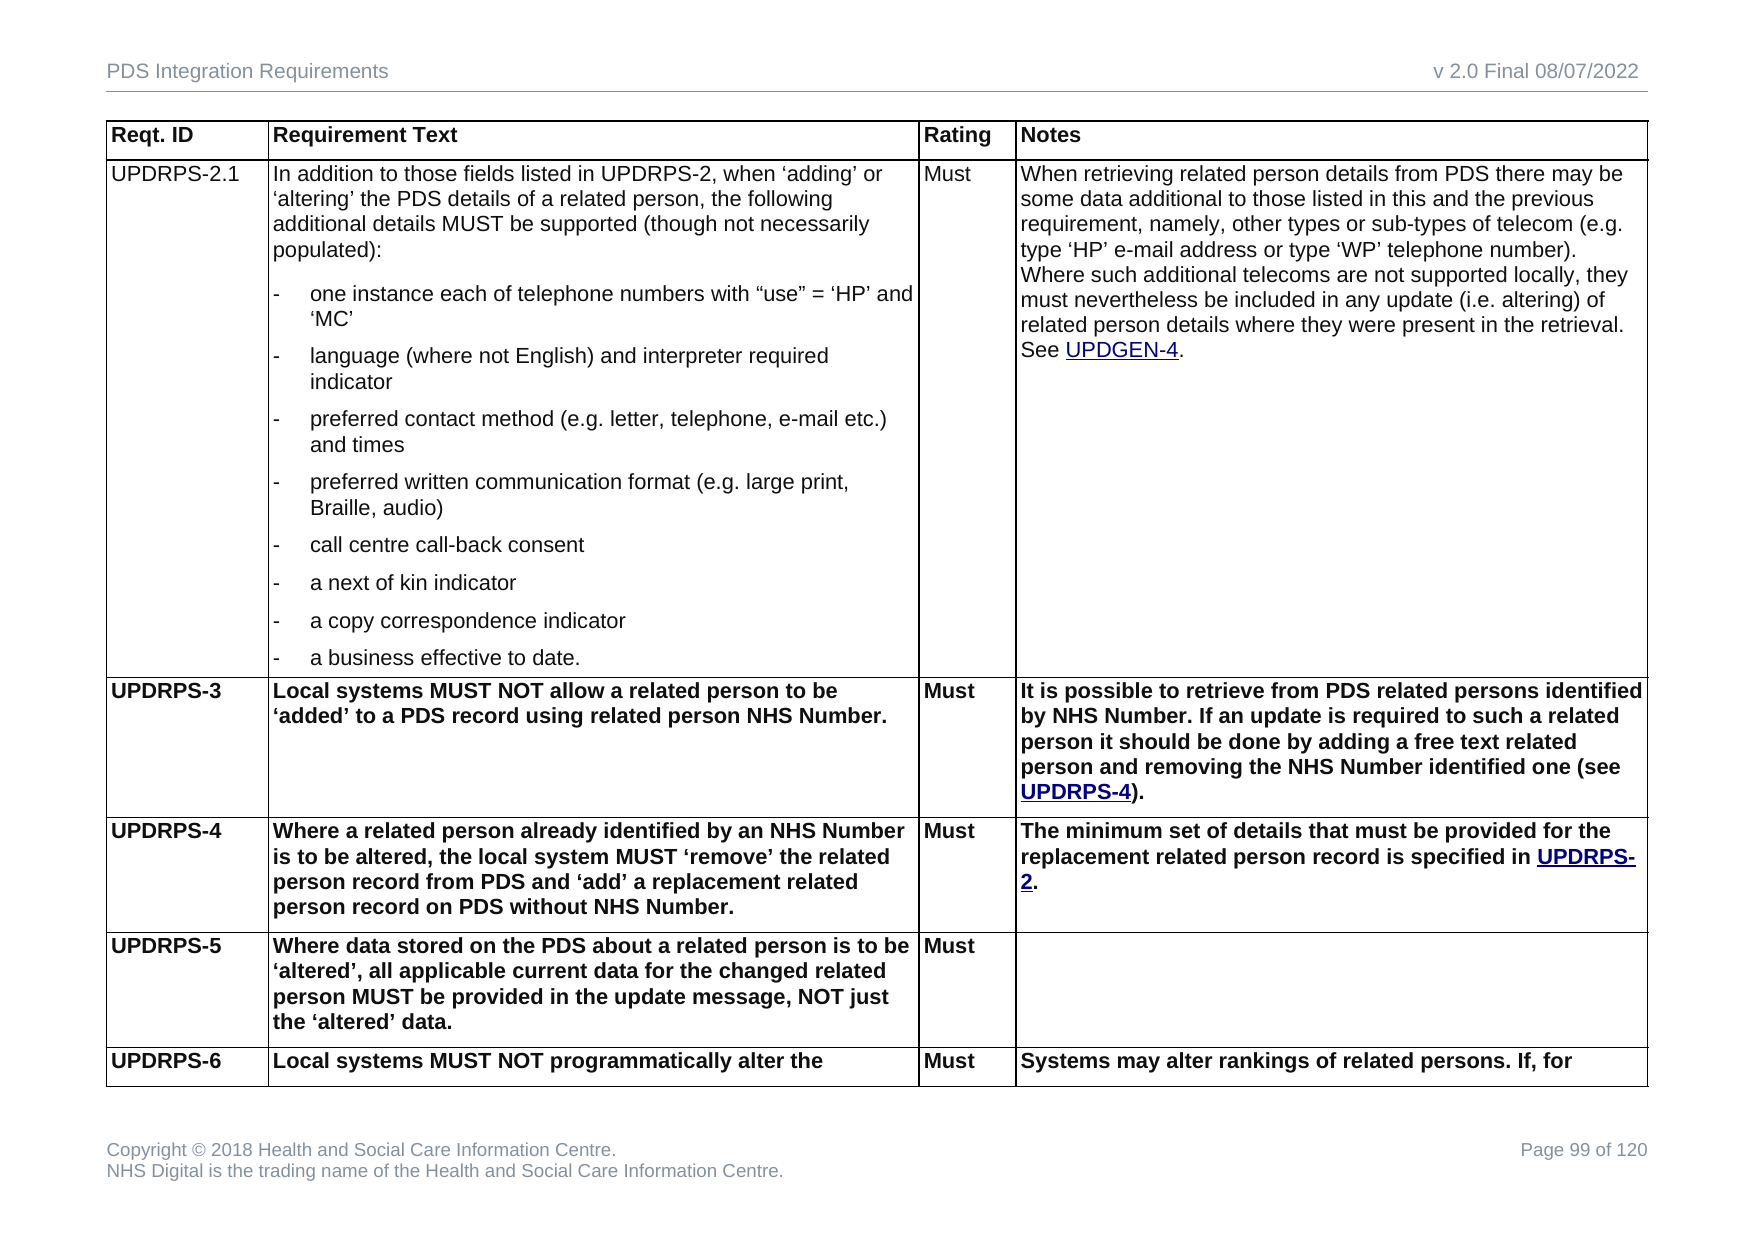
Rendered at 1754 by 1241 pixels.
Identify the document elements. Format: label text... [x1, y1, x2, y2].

table_header Notes [1017, 122, 1647, 159]
table_cell UPDRPS-6 [107, 1048, 268, 1086]
table_header Reqt. ID [107, 122, 268, 159]
table_cell UPDRPS-5 [107, 933, 268, 1047]
table_cell UPDRPS-3 [107, 678, 268, 817]
table_cell When retrieving related person details from PDS there may be some data additional to those listed in this and the previous requirement, namely, other types or sub-types of telecom (e.g. type ‘HP’ e-mail address or type ‘WP’ telephone number). Where such additional telecoms are not supported locally, they must nevertheless be included in any update (i.e. altering) of related person details where they were present in the retrieval. See UPDGEN-4. [1017, 161, 1647, 677]
table_cell Local systems MUST NOT allow a related person to be ‘added’ to a PDS record using related person NHS Number. [269, 678, 918, 817]
table_cell Must [920, 678, 1015, 817]
table_cell UPDRPS-4 [107, 818, 268, 932]
table_cell Must [920, 1048, 1015, 1086]
table_cell It is possible to retrieve from PDS related persons identified by NHS Number. If an update is required to such a related person it should be done by adding a free text related person and removing the NHS Number identified one (see UPDRPS-4). [1017, 678, 1647, 817]
table_cell Systems may alter rankings of related persons. If, for [1017, 1048, 1647, 1086]
table_cell Where data stored on the PDS about a related person is to be ‘altered’, all applicable current data for the changed related person MUST be provided in the update message, NOT just the ‘altered’ data. [269, 933, 918, 1047]
table_cell In addition to those fields listed in UPDRPS-2, when ‘adding’ or ‘altering’ the PDS details of a related person, the following additional details MUST be supported (though not necessarily populated): one instance each of telephone numbers with “use” = ‘HP’ and ‘MC’ language (where not English) and interpreter required indicator preferred contact method (e.g. letter, telephone, e-mail etc.) and times preferred written communication format (e.g. large print, Braille, audio) call centre call-back consent a next of kin indicator a copy correspondence indicator a business effective to date. [269, 161, 918, 677]
table_cell Must [920, 161, 1015, 677]
table_cell The minimum set of details that must be provided for the replacement related person record is specified in UPDRPS-2. [1017, 818, 1647, 932]
table_cell Must [920, 933, 1015, 1047]
table_cell [1017, 933, 1647, 1047]
table_cell Must [920, 818, 1015, 932]
table_cell Local systems MUST NOT programmatically alter the [269, 1048, 918, 1086]
table_cell UPDRPS-2.1 [107, 161, 268, 677]
table_cell Where a related person already identified by an NHS Number is to be altered, the local system MUST ‘remove’ the related person record from PDS and ‘add’ a replacement related person record on PDS without NHS Number. [269, 818, 918, 932]
table_header Requirement Text [269, 122, 918, 159]
table_header Rating [920, 122, 1015, 159]
